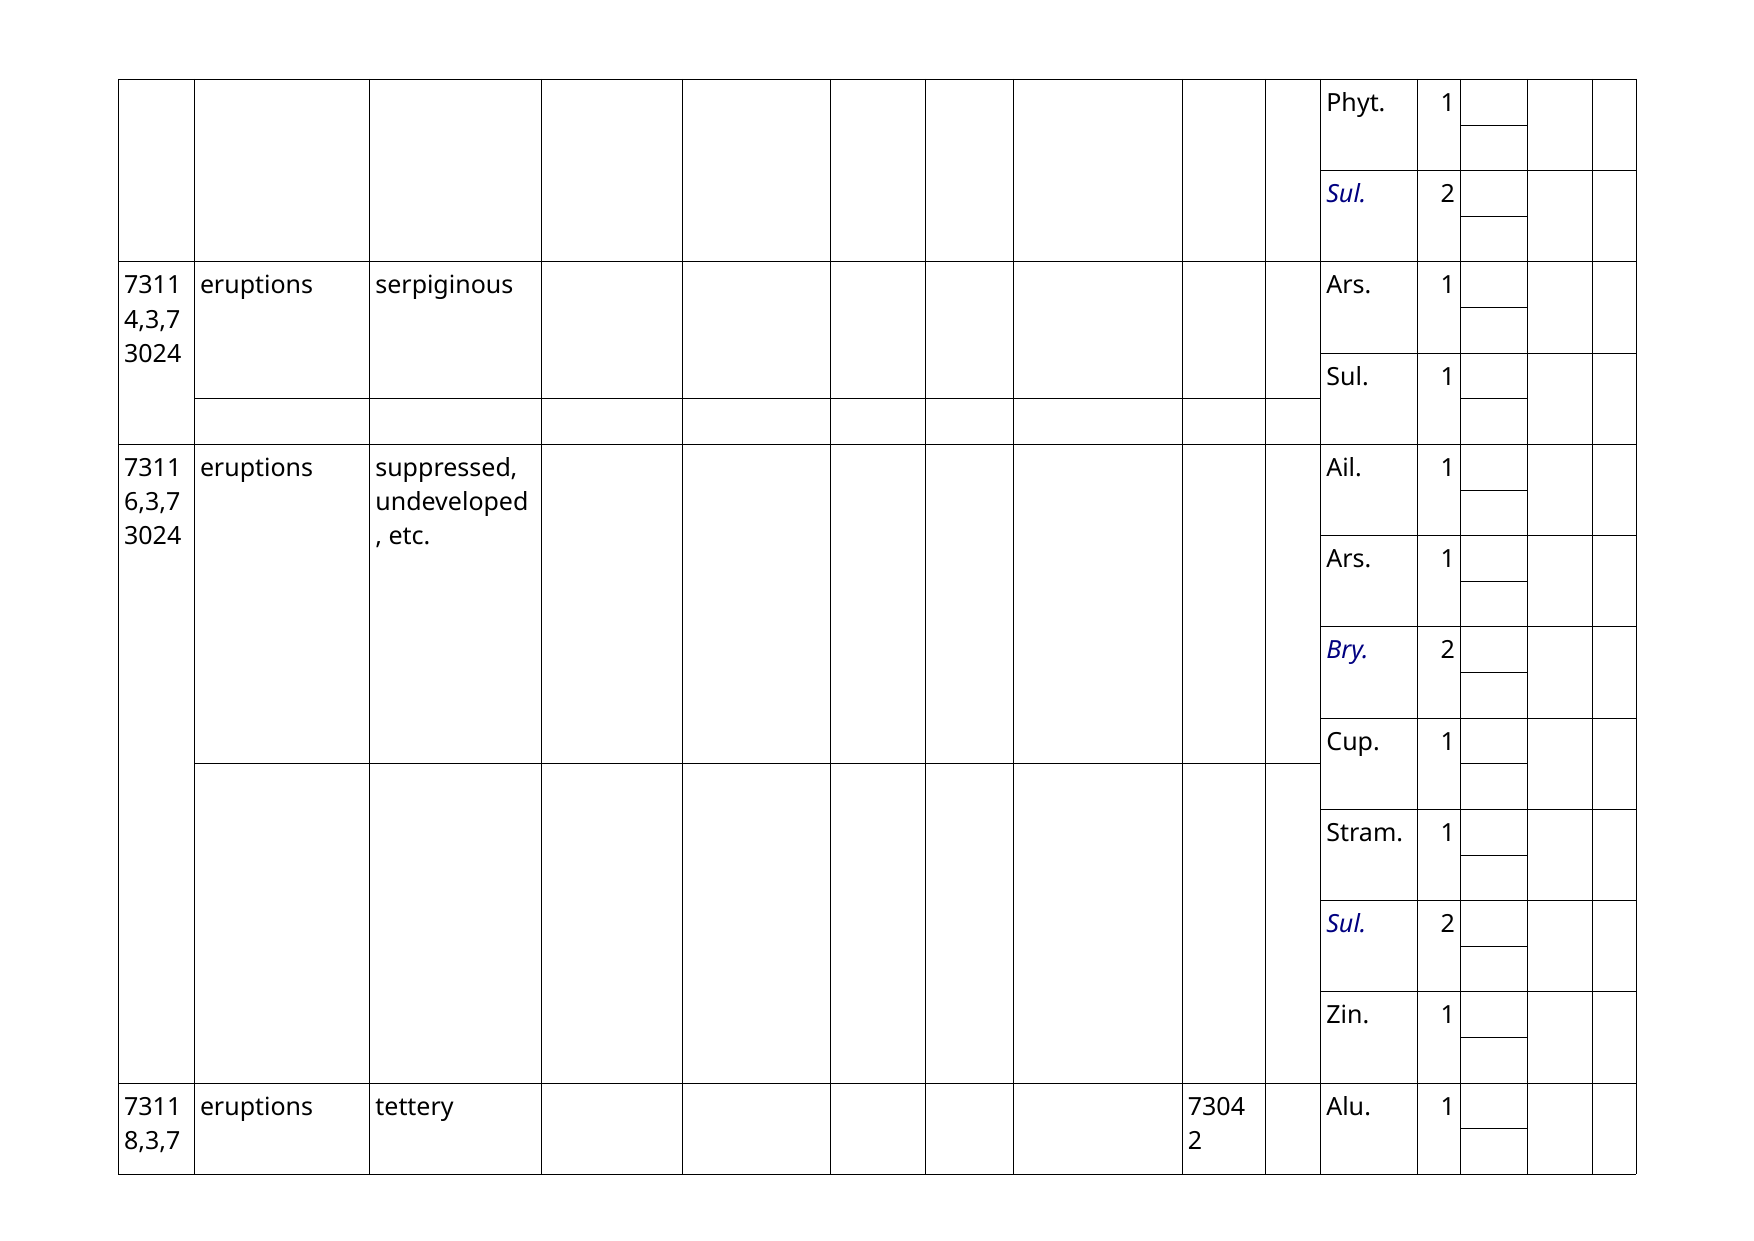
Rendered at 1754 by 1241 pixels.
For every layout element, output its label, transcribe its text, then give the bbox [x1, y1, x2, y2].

table_cell Cup. [1321, 719, 1417, 809]
table_cell [1593, 445, 1636, 535]
table_cell [1014, 80, 1182, 261]
table_cell [926, 445, 1013, 763]
table_cell [542, 445, 682, 763]
table_cell [1461, 262, 1527, 307]
table_cell [1183, 445, 1265, 763]
table_cell [683, 262, 830, 398]
table_cell [1528, 627, 1592, 718]
table_cell Ars. [1321, 262, 1417, 353]
table_cell [1461, 992, 1527, 1037]
table_cell [1593, 262, 1636, 353]
table_cell [195, 764, 369, 1083]
table_cell [926, 262, 1013, 398]
table_cell [1528, 901, 1592, 991]
table_cell [683, 445, 830, 763]
table_cell 1 [1418, 80, 1460, 170]
table_cell [1593, 1084, 1636, 1174]
table_cell [1461, 491, 1527, 535]
table_cell [683, 80, 830, 261]
table_cell eruptions [195, 445, 369, 763]
table_cell [1528, 810, 1592, 900]
table_cell Sul. [1321, 171, 1417, 261]
table_cell [1461, 1038, 1527, 1083]
table_cell [1461, 1129, 1527, 1174]
table_cell [1266, 445, 1320, 763]
table_cell [370, 80, 541, 261]
table_cell Ail. [1321, 445, 1417, 535]
table_cell [1528, 536, 1592, 626]
table_cell serpiginous [370, 262, 541, 398]
table_cell [542, 262, 682, 398]
table_cell [1266, 399, 1320, 444]
table_cell [1461, 308, 1527, 353]
table_cell [926, 1084, 1013, 1174]
table_cell 2 [1418, 901, 1460, 991]
table_cell 2 [1418, 171, 1460, 261]
table_cell [1528, 80, 1592, 170]
table_cell [831, 80, 925, 261]
table_cell [926, 399, 1013, 444]
table_cell [1461, 354, 1527, 398]
table_cell [1461, 719, 1527, 763]
table_cell 1 [1418, 262, 1460, 353]
table_cell [1461, 445, 1527, 489]
table_cell [1461, 171, 1527, 216]
table_cell [1266, 262, 1320, 398]
table_cell [1014, 445, 1182, 763]
table_cell Stram. [1321, 810, 1417, 900]
table_cell [683, 399, 830, 444]
table_cell [1528, 262, 1592, 353]
table_cell [1014, 764, 1182, 1083]
table_cell [1528, 171, 1592, 261]
table_cell eruptions [195, 1084, 369, 1174]
table_cell [1528, 719, 1592, 809]
table_cell 73116,3,73024 [119, 445, 194, 1083]
table_cell [370, 399, 541, 444]
table_cell [542, 1084, 682, 1174]
table_cell [1593, 719, 1636, 809]
table_cell [1528, 445, 1592, 535]
table_cell [831, 764, 925, 1083]
table_cell [1528, 1084, 1592, 1174]
table_cell [831, 399, 925, 444]
table_cell [1461, 810, 1527, 854]
table_cell Bry. [1321, 627, 1417, 718]
table_cell [683, 1084, 830, 1174]
table_cell [195, 399, 369, 444]
table_cell [926, 80, 1013, 261]
table_cell [1014, 1084, 1182, 1174]
table_cell 73042 [1183, 1084, 1265, 1174]
table_cell [1461, 126, 1527, 170]
table_cell [1461, 582, 1527, 626]
table_cell 73118,3,7 [119, 1084, 194, 1174]
table_cell [1014, 399, 1182, 444]
table_cell [1593, 171, 1636, 261]
table_cell [1593, 992, 1636, 1083]
table_cell [1461, 947, 1527, 991]
table_cell [1528, 354, 1592, 444]
table_cell 1 [1418, 1084, 1460, 1174]
table_cell [1461, 1084, 1527, 1128]
table_cell [1593, 901, 1636, 991]
table_cell tettery [370, 1084, 541, 1174]
table_cell [683, 764, 830, 1083]
table_cell [1266, 80, 1320, 261]
table_cell [831, 1084, 925, 1174]
table_cell [1014, 262, 1182, 398]
table_cell [1593, 80, 1636, 170]
table_cell [1461, 399, 1527, 444]
table_cell [1593, 627, 1636, 718]
table_cell [542, 399, 682, 444]
table_cell [542, 764, 682, 1083]
table_cell [926, 764, 1013, 1083]
table_cell [370, 764, 541, 1083]
table_cell [1183, 262, 1265, 398]
table_cell Zin. [1321, 992, 1417, 1083]
table_cell [1593, 810, 1636, 900]
table_cell [1528, 992, 1592, 1083]
table_cell 1 [1418, 536, 1460, 626]
table_cell [1461, 901, 1527, 946]
table_cell 1 [1418, 719, 1460, 809]
table_cell [1461, 217, 1527, 261]
table_cell Ars. [1321, 536, 1417, 626]
table_cell [119, 80, 194, 261]
table_cell Sul. [1321, 901, 1417, 991]
table_cell Phyt. [1321, 80, 1417, 170]
table_cell 1 [1418, 445, 1460, 535]
table_cell [1461, 764, 1527, 809]
table_cell suppressed, undeveloped, etc. [370, 445, 541, 763]
table_cell [831, 262, 925, 398]
table_cell [1266, 1084, 1320, 1174]
table_cell [1461, 536, 1527, 581]
table_cell [1183, 764, 1265, 1083]
table_cell Alu. [1321, 1084, 1417, 1174]
table_cell 1 [1418, 810, 1460, 900]
table_cell [1461, 627, 1527, 672]
table_cell 1 [1418, 354, 1460, 444]
table_cell eruptions [195, 262, 369, 398]
table_cell [1183, 399, 1265, 444]
table_cell 2 [1418, 627, 1460, 718]
table_cell [1461, 673, 1527, 718]
table_cell [195, 80, 369, 261]
table_cell 1 [1418, 992, 1460, 1083]
table_cell [1183, 80, 1265, 261]
table_cell [1461, 80, 1527, 124]
table_cell Sul. [1321, 354, 1417, 444]
table_cell 73114,3,73024 [119, 262, 194, 444]
table_cell [1593, 354, 1636, 444]
table_cell [542, 80, 682, 261]
table_cell [1266, 764, 1320, 1083]
table_cell [831, 445, 925, 763]
table_cell [1593, 536, 1636, 626]
table_cell [1461, 856, 1527, 900]
